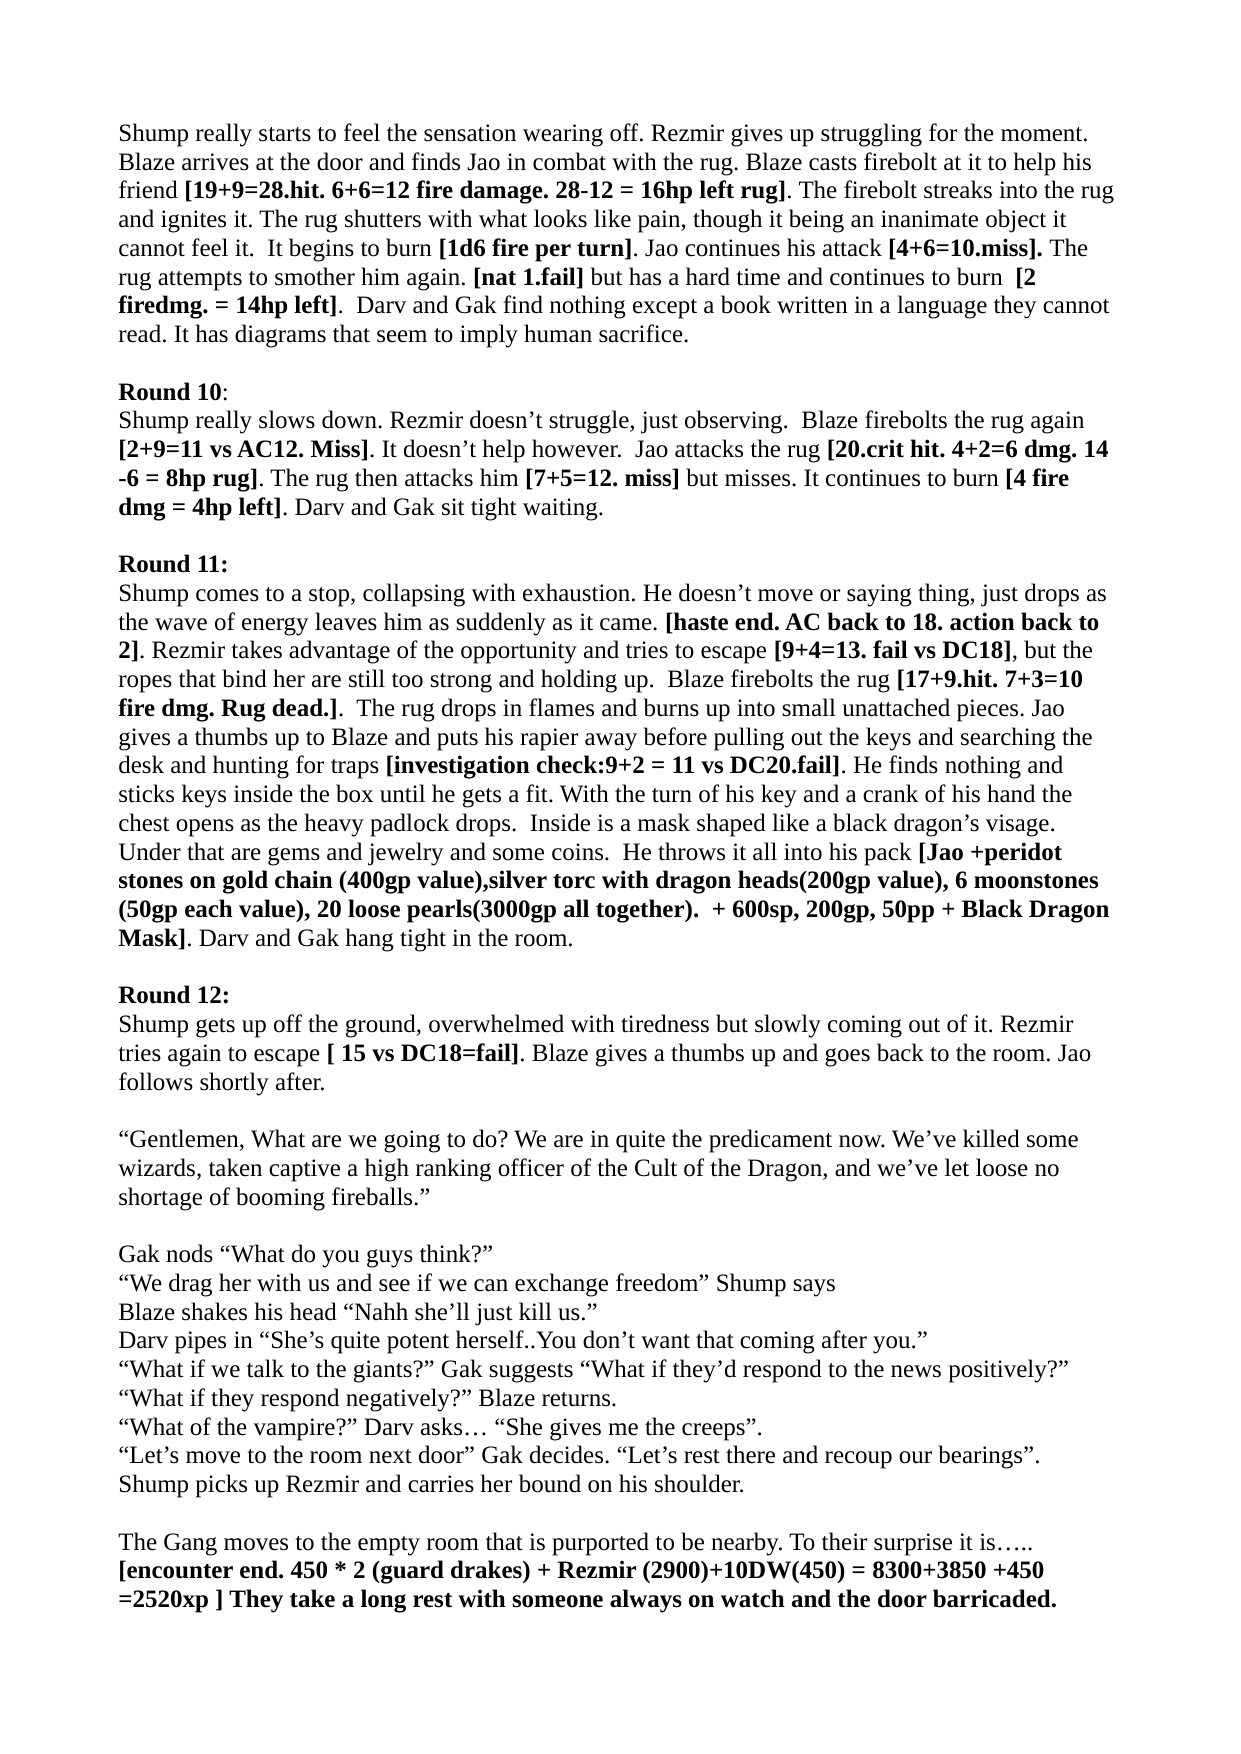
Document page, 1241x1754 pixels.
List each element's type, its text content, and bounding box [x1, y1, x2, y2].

text “Let’s move to the room next door” Gak decides. “Let’s rest there and recoup our bearings”. [118, 1441, 1122, 1469]
text Round 12: [118, 981, 1122, 1009]
text Shump really starts to feel the sensation wearing off. Rezmir gives up struggling for the moment. Blaze arrives at the door and finds Jao in combat with the rug. Blaze casts firebolt at it to help his friend [19+9=28.hit. 6+6=12 fire damage. 28-12 = 16hp left rug]. The firebolt streaks into the rug and ignites it. The rug shutters with what looks like pain, though it being an inanimate object it cannot feel it. It begins to burn [1d6 fire per turn]. Jao continues his attack [4+6=10.miss]. The rug attempts to smother him again. [nat 1.fail] but has a hard time and continues to burn [2 firedmg. = 14hp left]. Darv and Gak find nothing except a book written in a language they cannot read. It has diagrams that seem to imply human sacrifice. [118, 118, 1122, 348]
text Round 11: [118, 549, 1122, 578]
text “What of the vampire?” Darv asks… “She gives me the creeps”. [118, 1412, 1122, 1441]
text Shump really slows down. Rezmir doesn’t struggle, just observing. Blaze firebolts the rug again [2+9=11 vs AC12. Miss]. It doesn’t help however. Jao attacks the rug [20.crit hit. 4+2=6 dmg. 14 -6 = 8hp rug]. The rug then attacks him [7+5=12. miss] but misses. It continues to burn [4 fire dmg = 4hp left]. Darv and Gak sit tight waiting. [118, 406, 1122, 521]
text Shump gets up off the ground, overwhelmed with tiredness but slowly coming out of it. Rezmir tries again to escape [ 15 vs DC18=fail]. Blaze gives a thumbs up and goes back to the room. Jao follows shortly after. [118, 1009, 1122, 1096]
text Shump comes to a stop, collapsing with exhaustion. He doesn’t move or saying thing, just drops as the wave of energy leaves him as suddenly as it came. [haste end. AC back to 18. action back to 2]. Rezmir takes advantage of the opportunity and tries to escape [9+4=13. fail vs DC18], but the ropes that bind her are still too strong and holding up. Blaze firebolts the rug [17+9.hit. 7+3=10 fire dmg. Rug dead.]. The rug drops in flames and burns up into small unattached pieces. Jao gives a thumbs up to Blaze and puts his rapier away before pulling out the keys and searching the desk and hunting for traps [investigation check:9+2 = 11 vs DC20.fail]. He finds nothing and sticks keys inside the box until he gets a fit. With the turn of his key and a crank of his hand the chest opens as the heavy padlock drops. Inside is a mask shaped like a black dragon’s visage. Under that are gems and jewelry and some coins. He throws it all into his pack [Jao +peridot stones on gold chain (400gp value),silver torc with dragon heads(200gp value), 6 moonstones (50gp each value), 20 loose pearls(3000gp all together). + 600sp, 200gp, 50pp + Black Dragon Mask]. Darv and Gak hang tight in the room. [118, 578, 1122, 952]
text “What if they respond negatively?” Blaze returns. [118, 1383, 1122, 1412]
text Gak nods “What do you guys think?” [118, 1239, 1122, 1268]
text The Gang moves to the empty room that is purported to be nearby. To their surprise it is…..[encounter end. 450 * 2 (guard drakes) + Rezmir (2900)+10DW(450) = 8300+3850 +450 =2520xp ] They take a long rest with someone always on watch and the door barricaded. [118, 1527, 1122, 1613]
text Darv pipes in “She’s quite potent herself..You don’t want that coming after you.” [118, 1326, 1122, 1354]
text Blaze shakes his head “Nahh she’ll just kill us.” [118, 1297, 1122, 1326]
text Round 10: [118, 377, 1122, 406]
text “Gentlemen, What are we going to do? We are in quite the predicament now. We’ve killed some wizards, taken captive a high ranking officer of the Cult of the Dragon, and we’ve let loose no shortage of booming fireballs.” [118, 1124, 1122, 1211]
text “What if we talk to the giants?” Gak suggests “What if they’d respond to the news positively?” [118, 1354, 1122, 1383]
text “We drag her with us and see if we can exchange freedom” Shump says [118, 1268, 1122, 1297]
text Shump picks up Rezmir and carries her bound on his shoulder. [118, 1469, 1122, 1498]
